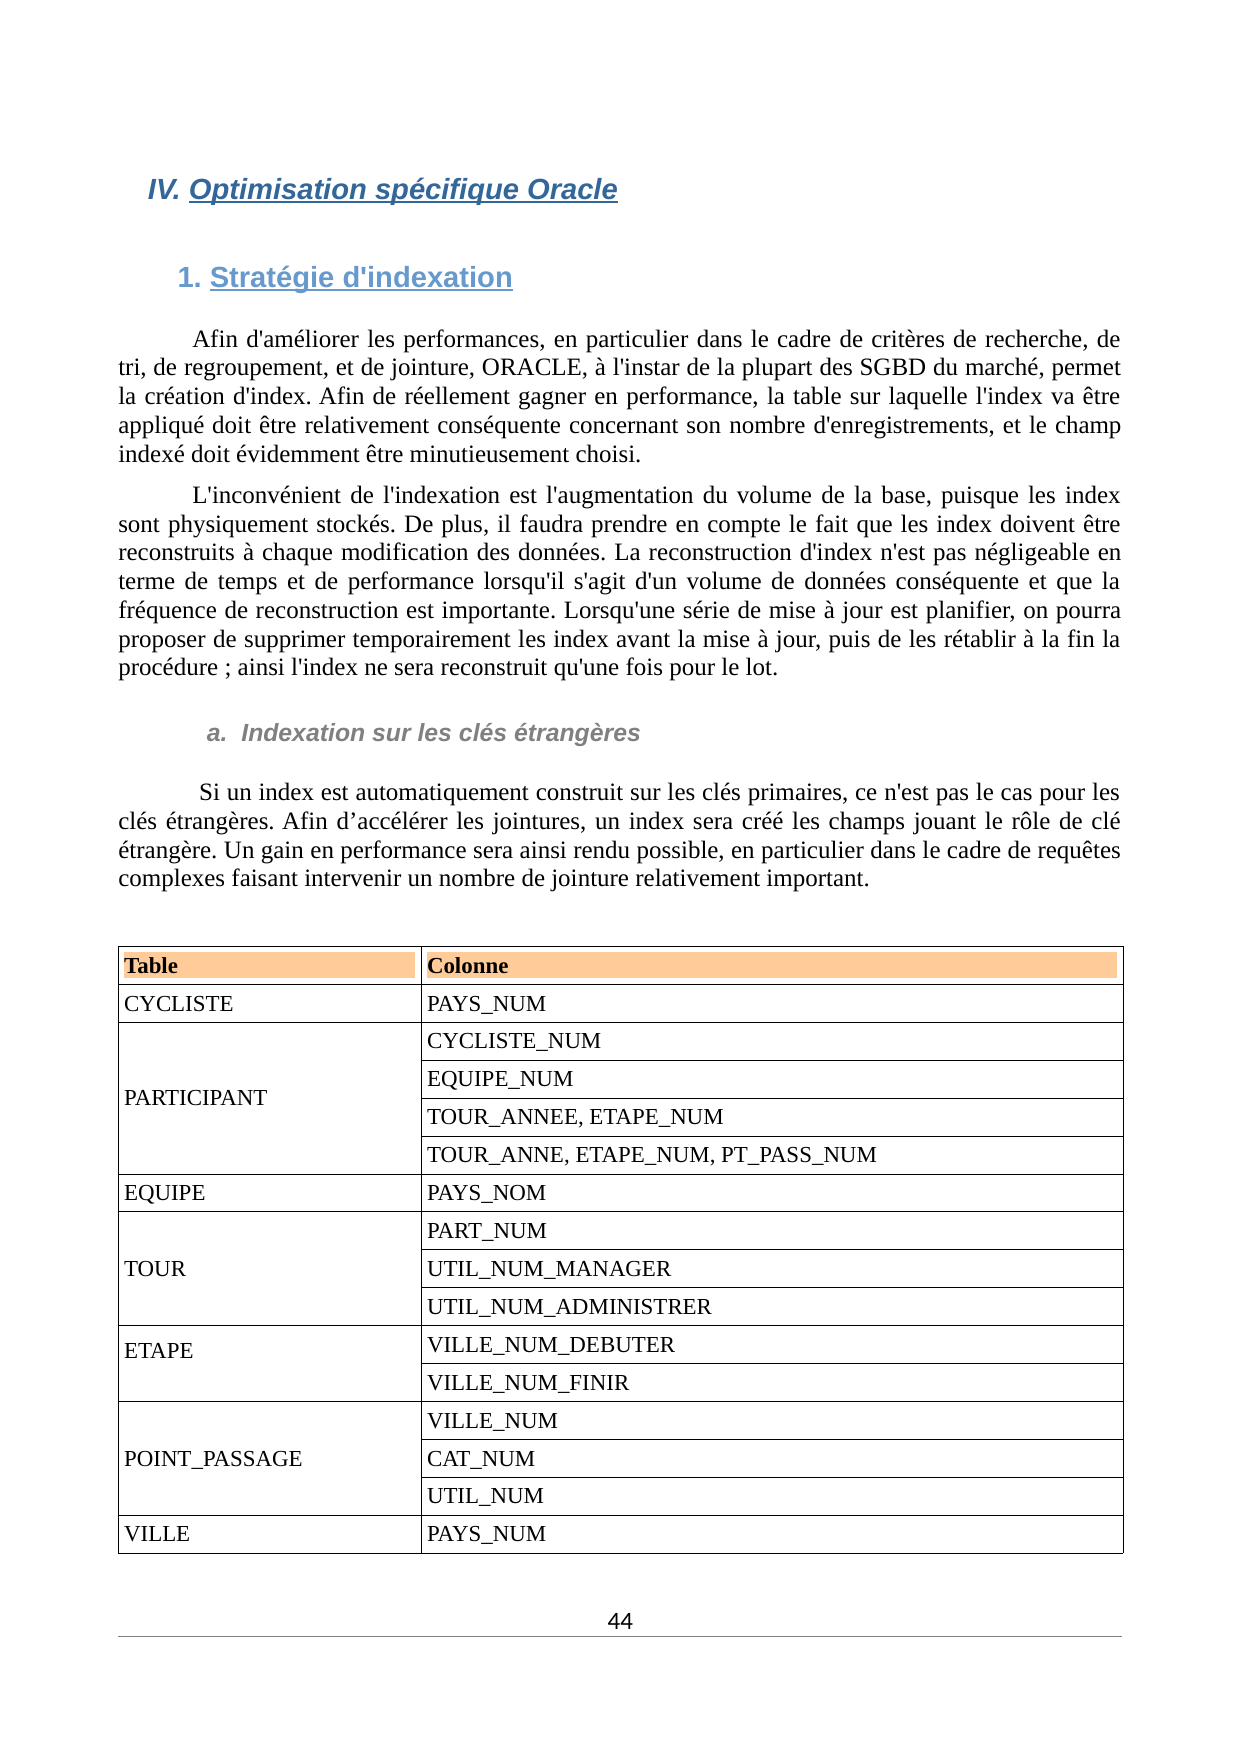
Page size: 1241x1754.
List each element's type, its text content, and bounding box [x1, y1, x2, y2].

table_header Table [119, 947, 421, 984]
table_cell EQUIPE_NUM [422, 1061, 1123, 1098]
table_cell TOUR_ANNE, ETAPE_NUM, PT_PASS_NUM [422, 1137, 1123, 1173]
text Si un index est automatiquement construit sur les clés primaires, ce n'est pas le cas pour les clés étrangères. Afin d’accélérer les jointures, un index sera créé les champs jouant le rôle de clé étrangère. Un gain en performance sera ainsi rendu possible, en particulier dans le cadre de requêtes complexes faisant intervenir un nombre de jointure relativement important. [118, 777, 1122, 892]
table_cell VILLE_NUM [422, 1402, 1123, 1439]
table_cell POINT_PASSAGE [119, 1402, 421, 1515]
table_cell UTIL_NUM_MANAGER [422, 1250, 1123, 1287]
table_cell EQUIPE [119, 1175, 421, 1211]
table_cell VILLE_NUM_FINIR [422, 1364, 1123, 1401]
table_cell TOUR [119, 1212, 421, 1325]
text L'inconvénient de l'indexation est l'augmentation du volume de la base, puisque les index sont physiquement stockés. De plus, il faudra prendre en compte le fait que les index doivent être reconstruits à chaque modification des données. La reconstruction d'index n'est pas négligeable en terme de temps et de performance lorsqu'il s'agit d'un volume de données conséquente et que la fréquence de reconstruction est importante. Lorsqu'une série de mise à jour est planifier, on pourra proposer de supprimer temporairement les index avant la mise à jour, puis de les rétablir à la fin la procédure ; ainsi l'index ne sera reconstruit qu'une fois pour le lot. [118, 480, 1122, 681]
table_cell CAT_NUM [422, 1440, 1123, 1477]
table_cell PAYS_NUM [422, 1516, 1123, 1553]
table_cell CYCLISTE [119, 985, 421, 1022]
table_cell UTIL_NUM_ADMINISTRER [422, 1288, 1123, 1325]
table_cell ETAPE [119, 1326, 421, 1401]
table_cell CYCLISTE_NUM [422, 1023, 1123, 1060]
table_cell PARTICIPANT [119, 1023, 421, 1173]
subtitle Indexation sur les clés étrangères [207, 718, 1122, 747]
table_header Colonne [422, 947, 1123, 984]
table_cell VILLE_NUM_DEBUTER [422, 1326, 1123, 1363]
table_cell UTIL_NUM [422, 1478, 1123, 1515]
subtitle Optimisation spécifique Oracle [148, 172, 1122, 205]
subtitle Stratégie d'indexation [177, 260, 1122, 294]
table_cell TOUR_ANNEE, ETAPE_NUM [422, 1099, 1123, 1136]
table_cell PAYS_NOM [422, 1175, 1123, 1211]
table_cell PART_NUM [422, 1212, 1123, 1249]
text Afin d'améliorer les performances, en particulier dans le cadre de critères de recherche, de tri, de regroupement, et de jointure, ORACLE, à l'instar de la plupart des SGBD du marché, permet la création d'index. Afin de réellement gagner en performance, la table sur laquelle l'index va être appliqué doit être relativement conséquente concernant son nombre d'enregistrements, et le champ indexé doit évidemment être minutieusement choisi. [118, 324, 1122, 467]
table_cell PAYS_NUM [422, 985, 1123, 1022]
table_cell VILLE [119, 1516, 421, 1553]
